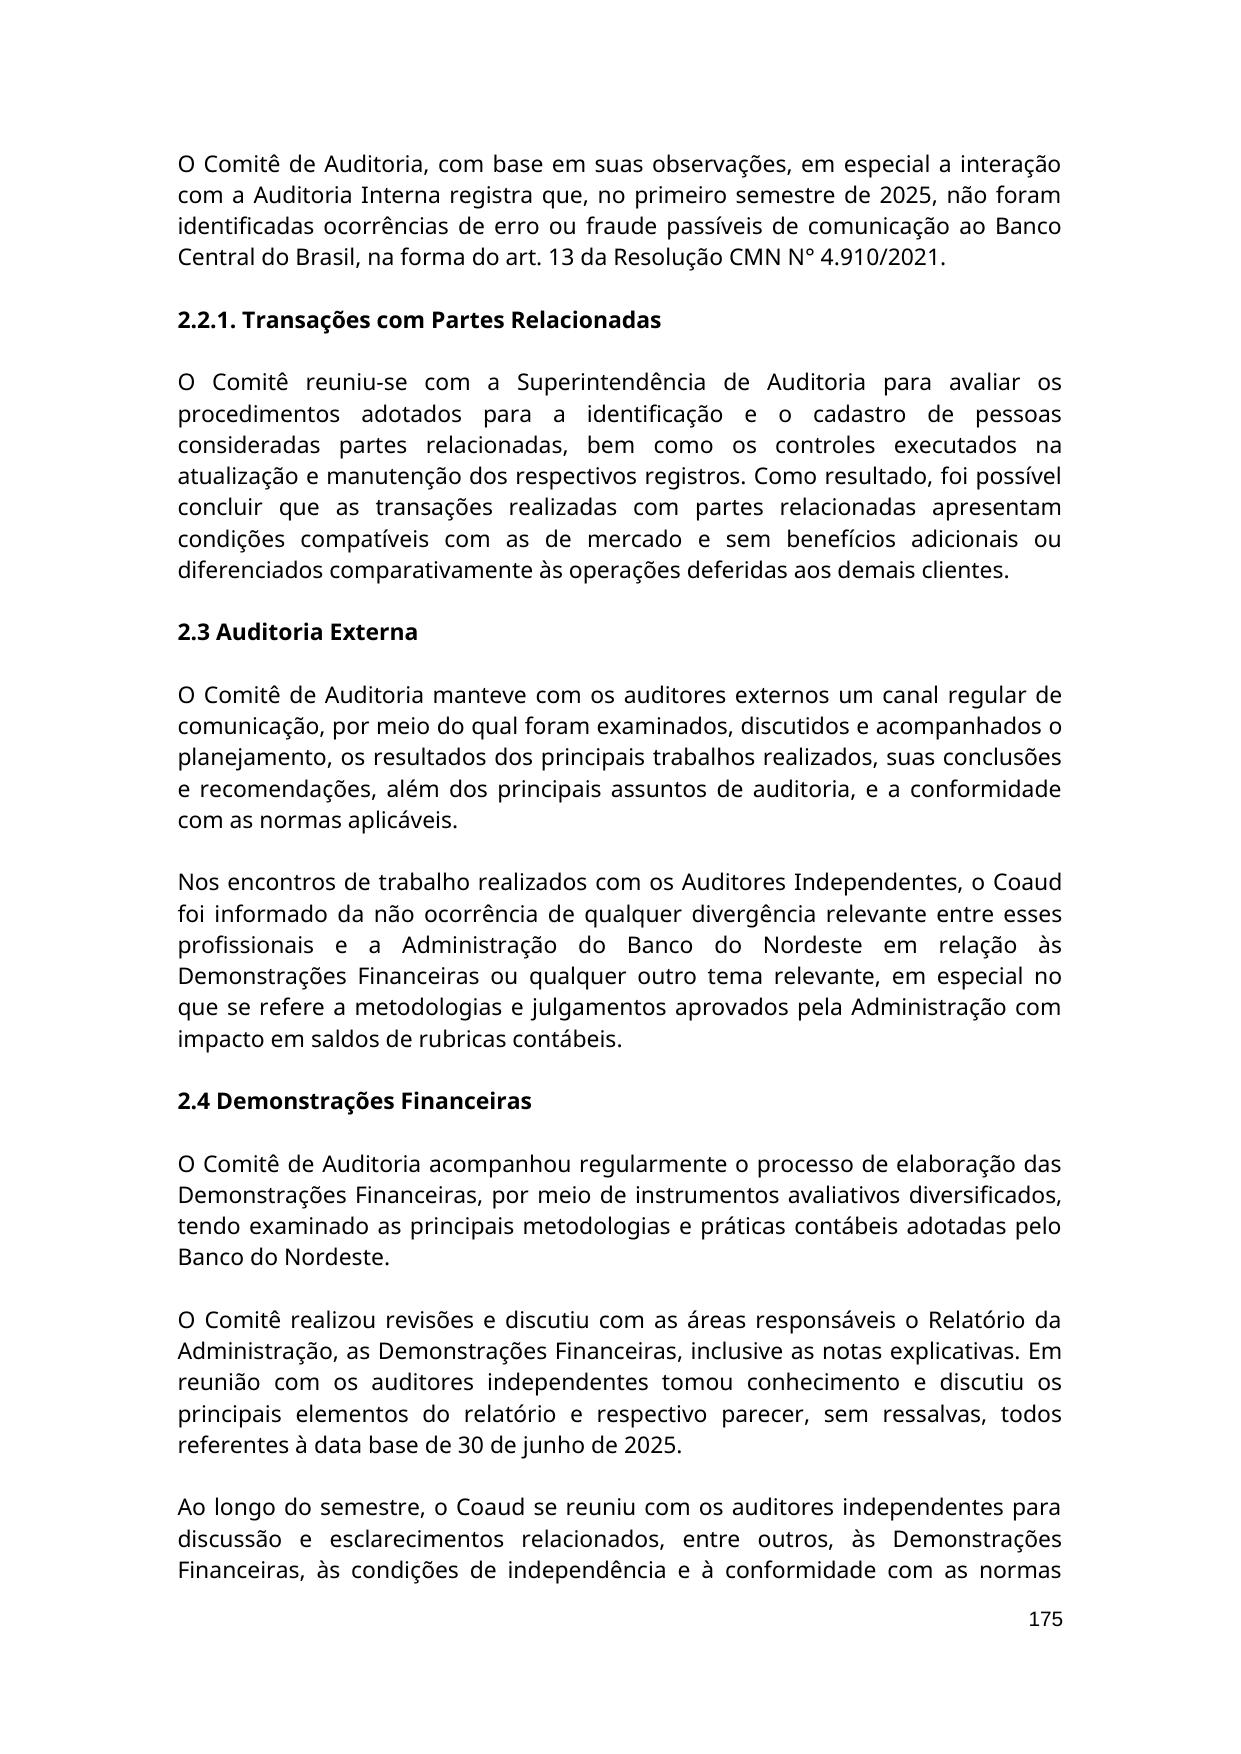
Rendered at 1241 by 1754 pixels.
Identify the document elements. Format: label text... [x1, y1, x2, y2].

text 2.3 Auditoria Externa [177, 616, 1063, 648]
text O Comitê de Auditoria, com base em suas observações, em especial a interação com a Auditoria Interna registra que, no primeiro semestre de 2025, não foram identificadas ocorrências de erro ou fraude passíveis de comunicação ao Banco Central do Brasil, na forma do art. 13 da Resolução CMN N° 4.910/2021. [177, 148, 1063, 273]
text O Comitê de Auditoria acompanhou regularmente o processo de elaboração das Demonstrações Financeiras, por meio de instrumentos avaliativos diversificados, tendo examinado as principais metodologias e práticas contábeis adotadas pelo Banco do Nordeste. [177, 1148, 1063, 1273]
text O Comitê reuniu-se com a Superintendência de Auditoria para avaliar os procedimentos adotados para a identificação e o cadastro de pessoas consideradas partes relacionadas, bem como os controles executados na atualização e manutenção dos respectivos registros. Como resultado, foi possível concluir que as transações realizadas com partes relacionadas apresentam condições compatíveis com as de mercado e sem benefícios adicionais ou diferenciados comparativamente às operações deferidas aos demais clientes. [177, 366, 1063, 585]
text O Comitê de Auditoria manteve com os auditores externos um canal regular de comunicação, por meio do qual foram examinados, discutidos e acompanhados o planejamento, os resultados dos principais trabalhos realizados, suas conclusões e recomendações, além dos principais assuntos de auditoria, e a conformidade com as normas aplicáveis. [177, 679, 1063, 835]
text 2.4 Demonstrações Financeiras [177, 1085, 1063, 1116]
text Ao longo do semestre, o Coaud se reuniu com os auditores independentes para discussão e esclarecimentos relacionados, entre outros, às Demonstrações Financeiras, às condições de independência e à conformidade com as normas [177, 1491, 1063, 1585]
text 2.2.1. Transações com Partes Relacionadas [177, 304, 1063, 335]
text O Comitê realizou revisões e discutiu com as áreas responsáveis o Relatório da Administração, as Demonstrações Financeiras, inclusive as notas explicativas. Em reunião com os auditores independentes tomou conhecimento e discutiu os principais elementos do relatório e respectivo parecer, sem ressalvas, todos referentes à data base de 30 de junho de 2025. [177, 1304, 1063, 1460]
text Nos encontros de trabalho realizados com os Auditores Independentes, o Coaud foi informado da não ocorrência de qualquer divergência relevante entre esses profissionais e a Administração do Banco do Nordeste em relação às Demonstrações Financeiras ou qualquer outro tema relevante, em especial no que se refere a metodologias e julgamentos aprovados pela Administração com impacto em saldos de rubricas contábeis. [177, 866, 1063, 1054]
